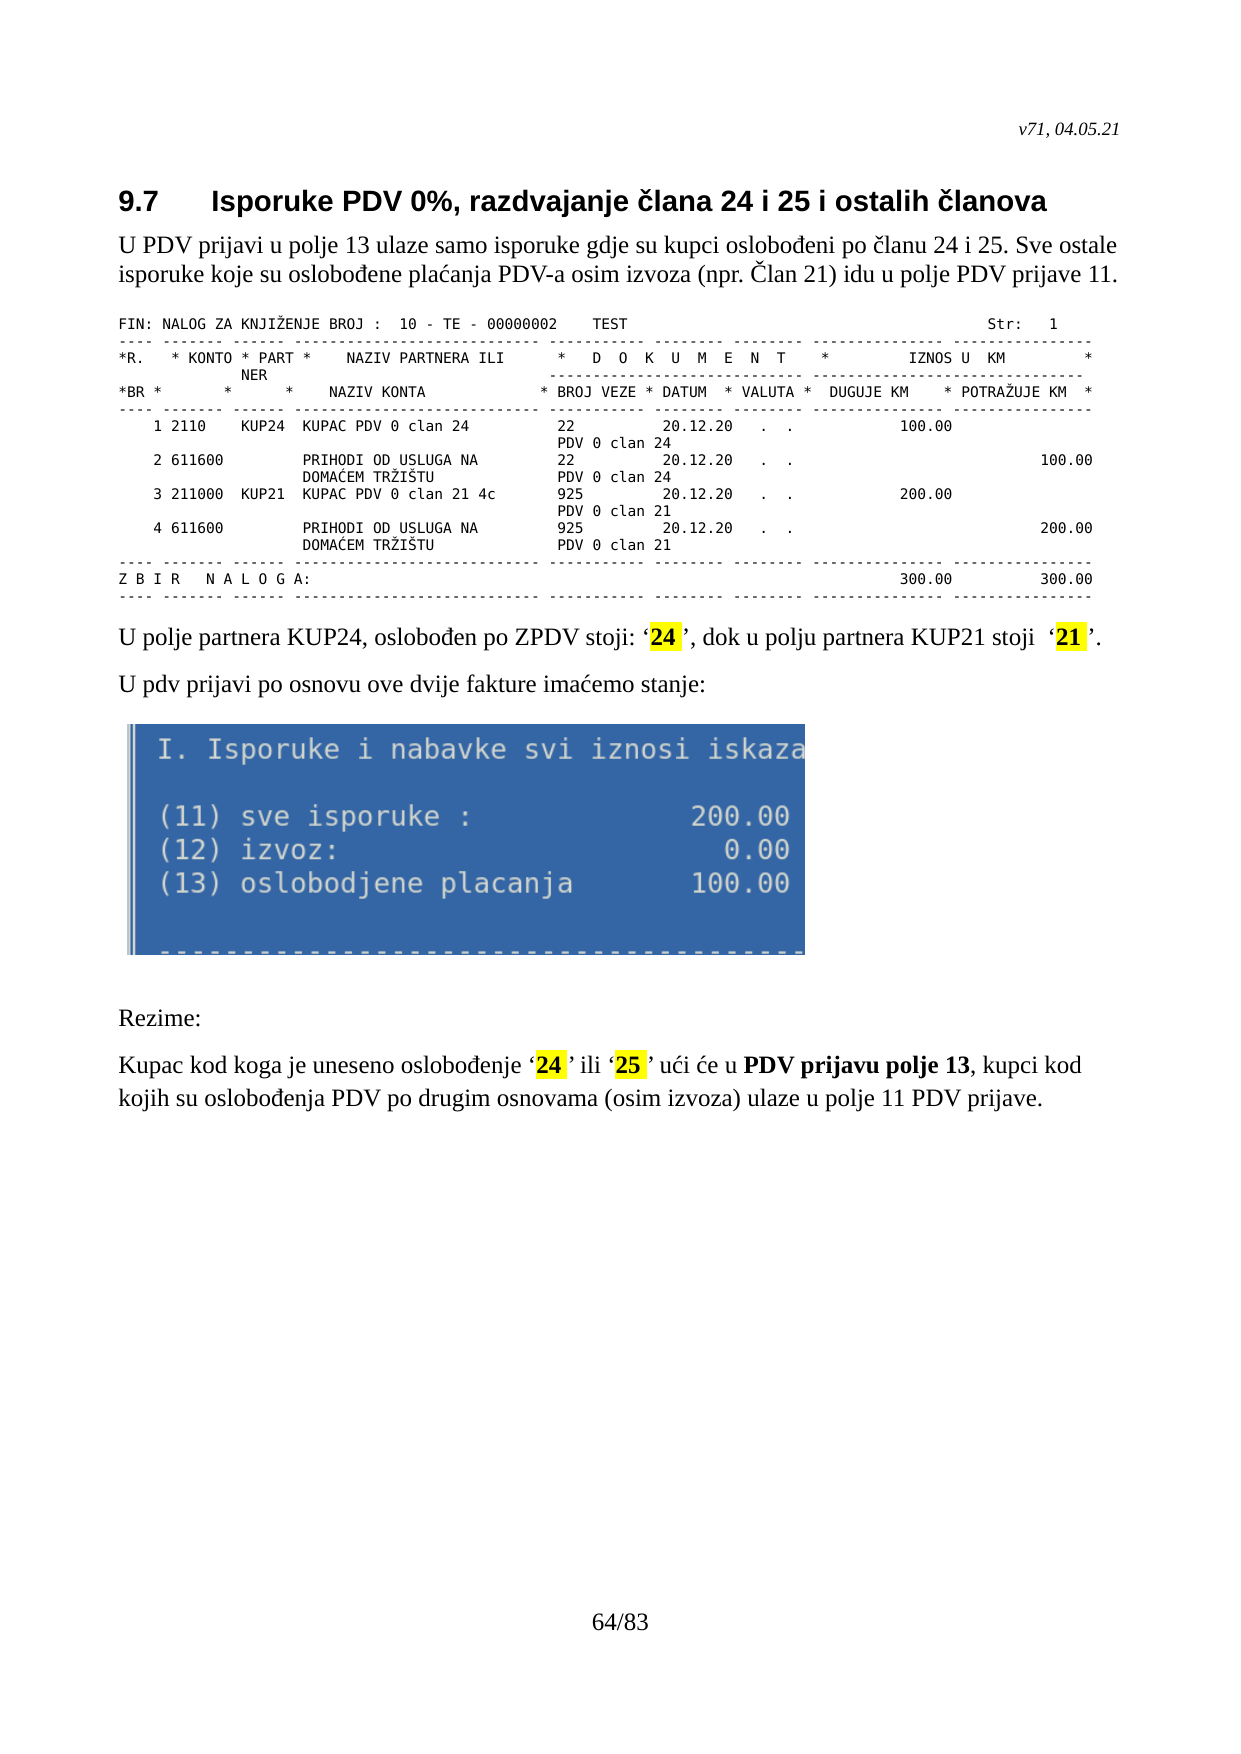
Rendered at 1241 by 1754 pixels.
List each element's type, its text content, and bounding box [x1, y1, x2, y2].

text U pdv prijavi po osnovu ove dvije fakture imaćemo stanje: [118, 669, 1122, 698]
text PDV 0 clan 24 [118, 435, 1122, 452]
text FIN: NALOG ZA KNJIŽENJE BROJ : 10 - TE - 00000002 TEST Str: 1 [118, 316, 1122, 333]
text DOMAĆEM TRŽIŠTU PDV 0 clan 21 [118, 537, 1122, 554]
text Kupac kod koga je uneseno oslobođenje ‘24 ’ ili ‘25 ’ ući će u PDV prijavu polje 13, kupci kod kojih su oslobođenja PDV po drugim osnovama (osim izvoza) ulaze u polje 11 PDV prijave. [118, 1050, 1122, 1112]
text NER ----------------------------- ------------------------------- [118, 367, 1122, 384]
text *BR * * * NAZIV KONTA * BROJ VEZE * DATUM * VALUTA * DUGUJE KM * POTRAŽUJE KM * [118, 384, 1122, 401]
text *R. * KONTO * PART * NAZIV PARTNERA ILI * D O K U M E N T * IZNOS U KM * [118, 350, 1122, 367]
text 2 611600 PRIHODI OD USLUGA NA 22 20.12.20 . . 100.00 [118, 452, 1122, 469]
text U polje partnera KUP24, oslobođen po ZPDV stoji: ‘24 ’, dok u polju partnera KUP21 stoji ‘21 ’. [118, 622, 1122, 651]
text Z B I R N A L O G A: 300.00 300.00 [118, 571, 1122, 588]
text ---- ------- ------ ---------------------------- ----------- -------- -------- --------------- ---------------- [118, 588, 1122, 605]
text DOMAĆEM TRŽIŠTU PDV 0 clan 24 [118, 469, 1122, 486]
subtitle Isporuke PDV 0%, razdvajanje člana 24 i 25 i ostalih članova [118, 184, 1122, 217]
text Rezime: [118, 1003, 1122, 1031]
text 3 211000 KUP21 KUPAC PDV 0 clan 21 4c 925 20.12.20 . . 200.00 [118, 486, 1122, 503]
text ---- ------- ------ ---------------------------- ----------- -------- -------- --------------- ---------------- [118, 554, 1122, 571]
text 1 2110 KUP24 KUPAC PDV 0 clan 24 22 20.12.20 . . 100.00 [118, 418, 1122, 435]
text PDV 0 clan 21 [118, 503, 1122, 520]
text ---- ------- ------ ---------------------------- ----------- -------- -------- --------------- ---------------- [118, 333, 1122, 350]
text ---- ------- ------ ---------------------------- ----------- -------- -------- --------------- ---------------- [118, 401, 1122, 418]
text U PDV prijavi u polje 13 ulaze samo isporuke gdje su kupci oslobođeni po članu 24 i 25. Sve ostale isporuke koje su oslobođene plaćanja PDV-a osim izvoza (npr. Član 21) idu u polje PDV prijave 11. [118, 230, 1122, 287]
picture [127, 724, 805, 955]
text 4 611600 PRIHODI OD USLUGA NA 925 20.12.20 . . 200.00 [118, 520, 1122, 537]
